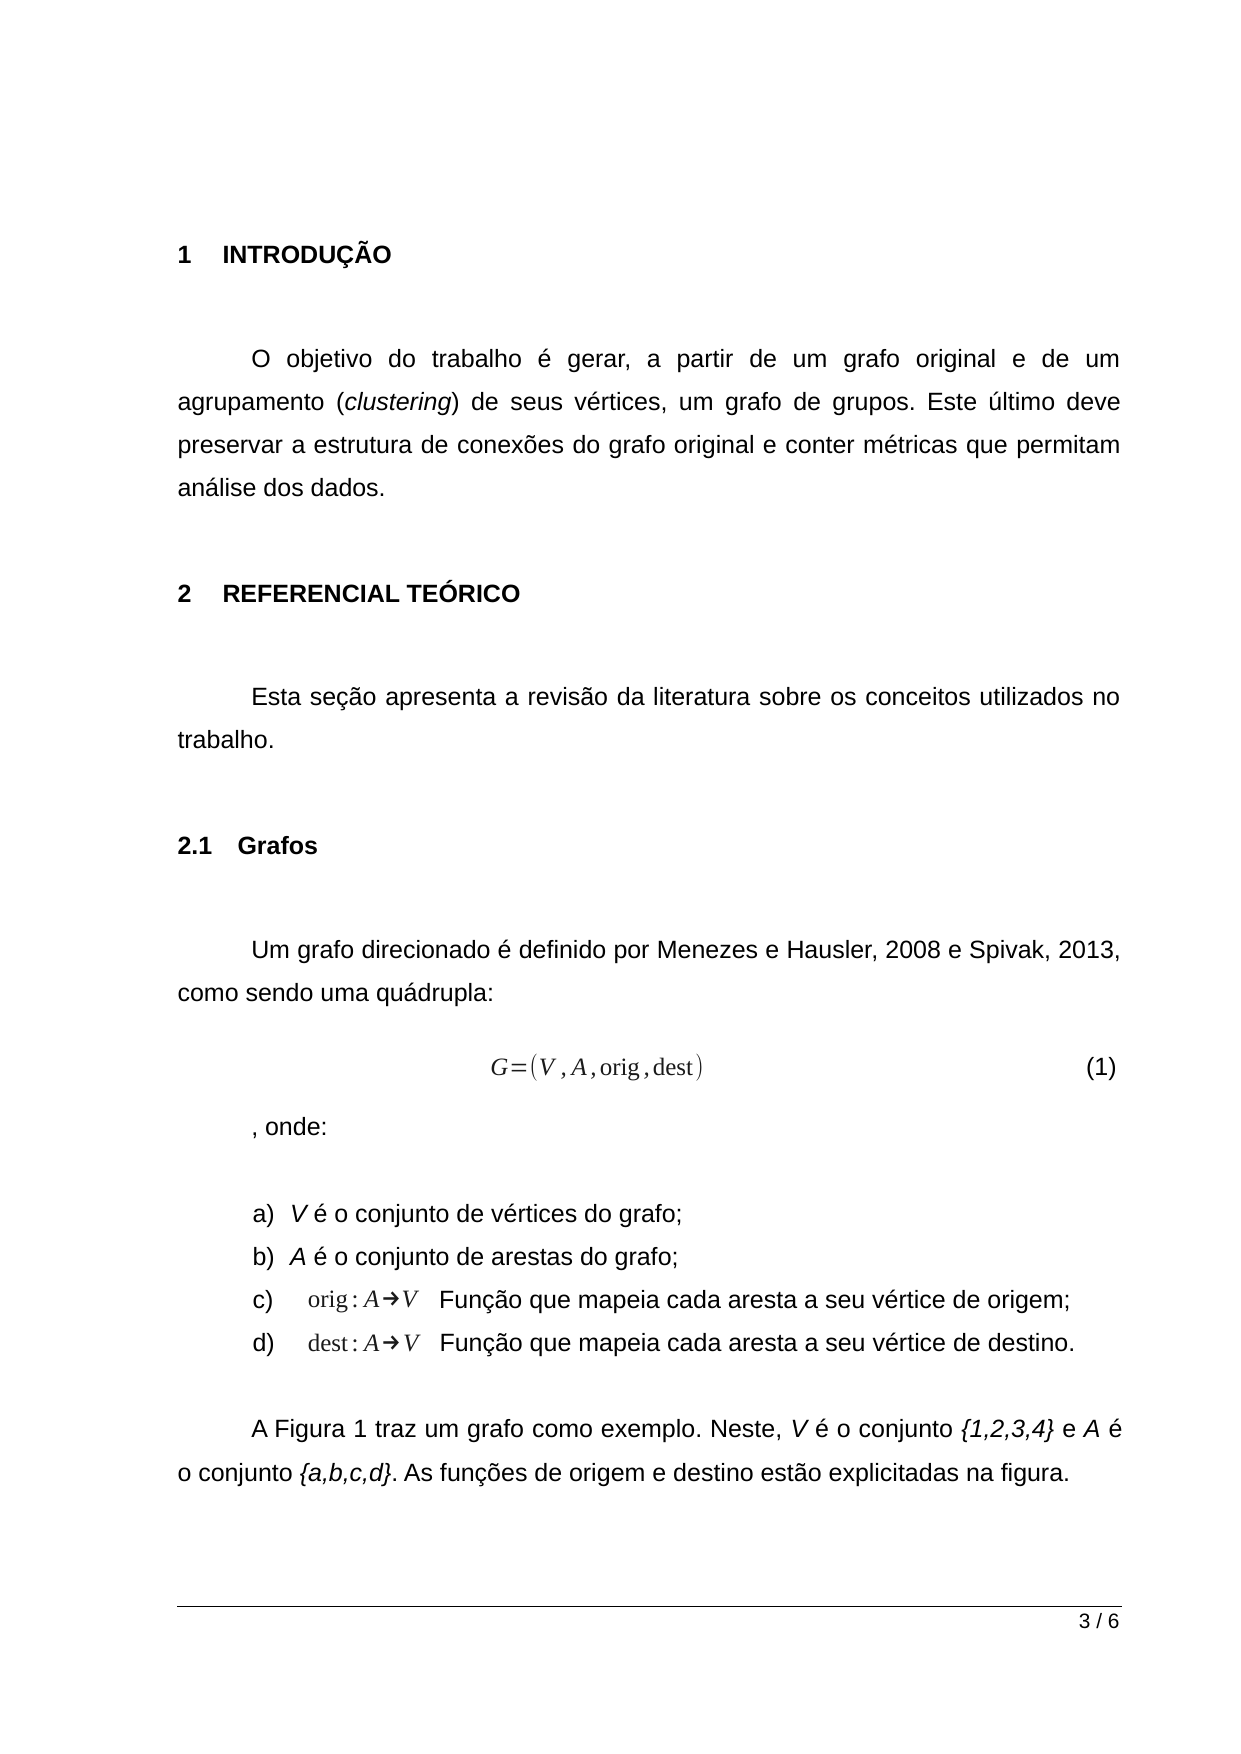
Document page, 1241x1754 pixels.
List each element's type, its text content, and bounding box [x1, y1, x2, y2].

subtitle Introdução [177, 240, 1122, 268]
list V é o conjunto de vértices do grafo; [252, 1199, 1122, 1227]
text , onde: [177, 1112, 1122, 1141]
list A é o conjunto de arestas do grafo; [252, 1242, 1122, 1271]
table_header (1) [1017, 1046, 1122, 1088]
table_header [177, 1046, 1017, 1088]
subtitle Referencial teórico [177, 579, 1122, 607]
text Um grafo direcionado é definido por Menezes e Hausler, 2008 e Spivak, 2013, como sendo uma quádrupla: [177, 935, 1122, 1007]
text Esta seção apresenta a revisão da literatura sobre os conceitos utilizados no trabalho. [177, 682, 1122, 754]
list Função que mapeia cada aresta a seu vértice de origem; [252, 1285, 1122, 1314]
list Função que mapeia cada aresta a seu vértice de destino. [252, 1328, 1122, 1357]
text O objetivo do trabalho é gerar, a partir de um grafo original e de um agrupamento (clustering) de seus vértices, um grafo de grupos. Este último deve preservar a estrutura de conexões do grafo original e conter métricas que permitam análise dos dados. [177, 343, 1122, 502]
text A Figura 1 traz um grafo como exemplo. Neste, V é o conjunto {1,2,3,4} e A é o conjunto {a,b,c,d}. As funções de origem e destino estão explicitadas na figura. [177, 1414, 1122, 1486]
subtitle Grafos [177, 831, 1122, 860]
